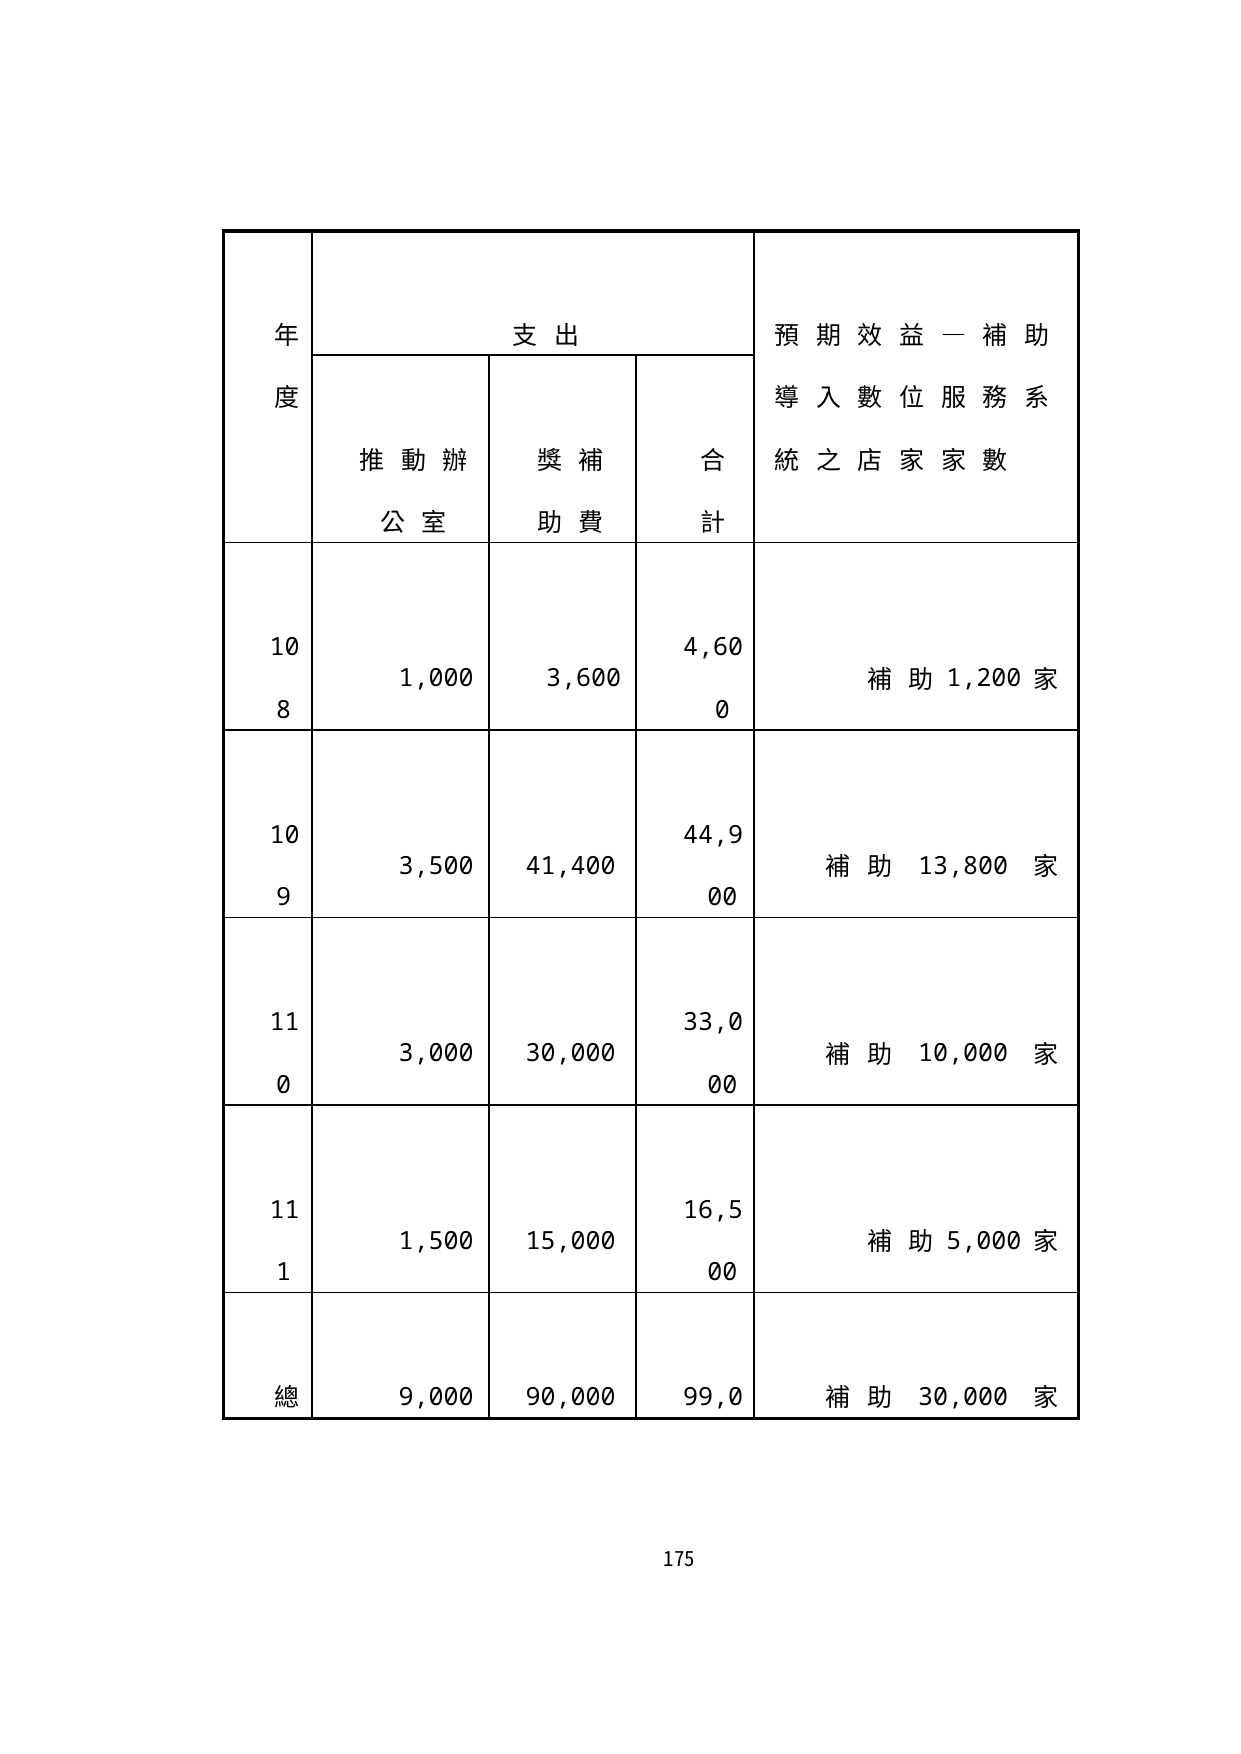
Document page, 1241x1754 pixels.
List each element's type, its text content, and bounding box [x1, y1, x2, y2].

table_cell 16,500 [637, 1106, 753, 1292]
table_cell 99,0 [637, 1293, 753, 1417]
table_cell 109 [225, 731, 311, 917]
table_cell 合計 [637, 356, 753, 542]
table_cell 補助5,000家 [755, 1106, 1077, 1292]
table_cell 33,000 [637, 918, 753, 1104]
table_cell 補助1,200家 [755, 543, 1077, 729]
table_cell 90,000 [490, 1293, 635, 1417]
table_cell 3,600 [490, 543, 635, 729]
table_cell 推動辦公室 [313, 356, 488, 542]
table_cell 30,000 [490, 918, 635, 1104]
table_cell 補助10,000家 [755, 918, 1077, 1104]
table_cell 41,400 [490, 731, 635, 917]
table_cell 補助30,000家 [755, 1293, 1077, 1417]
table_cell 獎補助費 [490, 356, 635, 542]
table_cell 111 [225, 1106, 311, 1292]
table_cell 1,500 [313, 1106, 488, 1292]
table_cell 3,500 [313, 731, 488, 917]
table_cell 15,000 [490, 1106, 635, 1292]
table_header 年度 [225, 233, 311, 542]
table_header 預期效益—補助導入數位服務系統之店家家數 [755, 233, 1077, 542]
table_cell 1,000 [313, 543, 488, 729]
table_cell 總 [225, 1293, 311, 1417]
table_cell 9,000 [313, 1293, 488, 1417]
table_cell 44,900 [637, 731, 753, 917]
table_header 支出 [313, 233, 753, 354]
table_cell 3,000 [313, 918, 488, 1104]
table_cell 110 [225, 918, 311, 1104]
table_cell 4,600 [637, 543, 753, 729]
table_cell 補助13,800家 [755, 731, 1077, 917]
table_cell 108 [225, 543, 311, 729]
